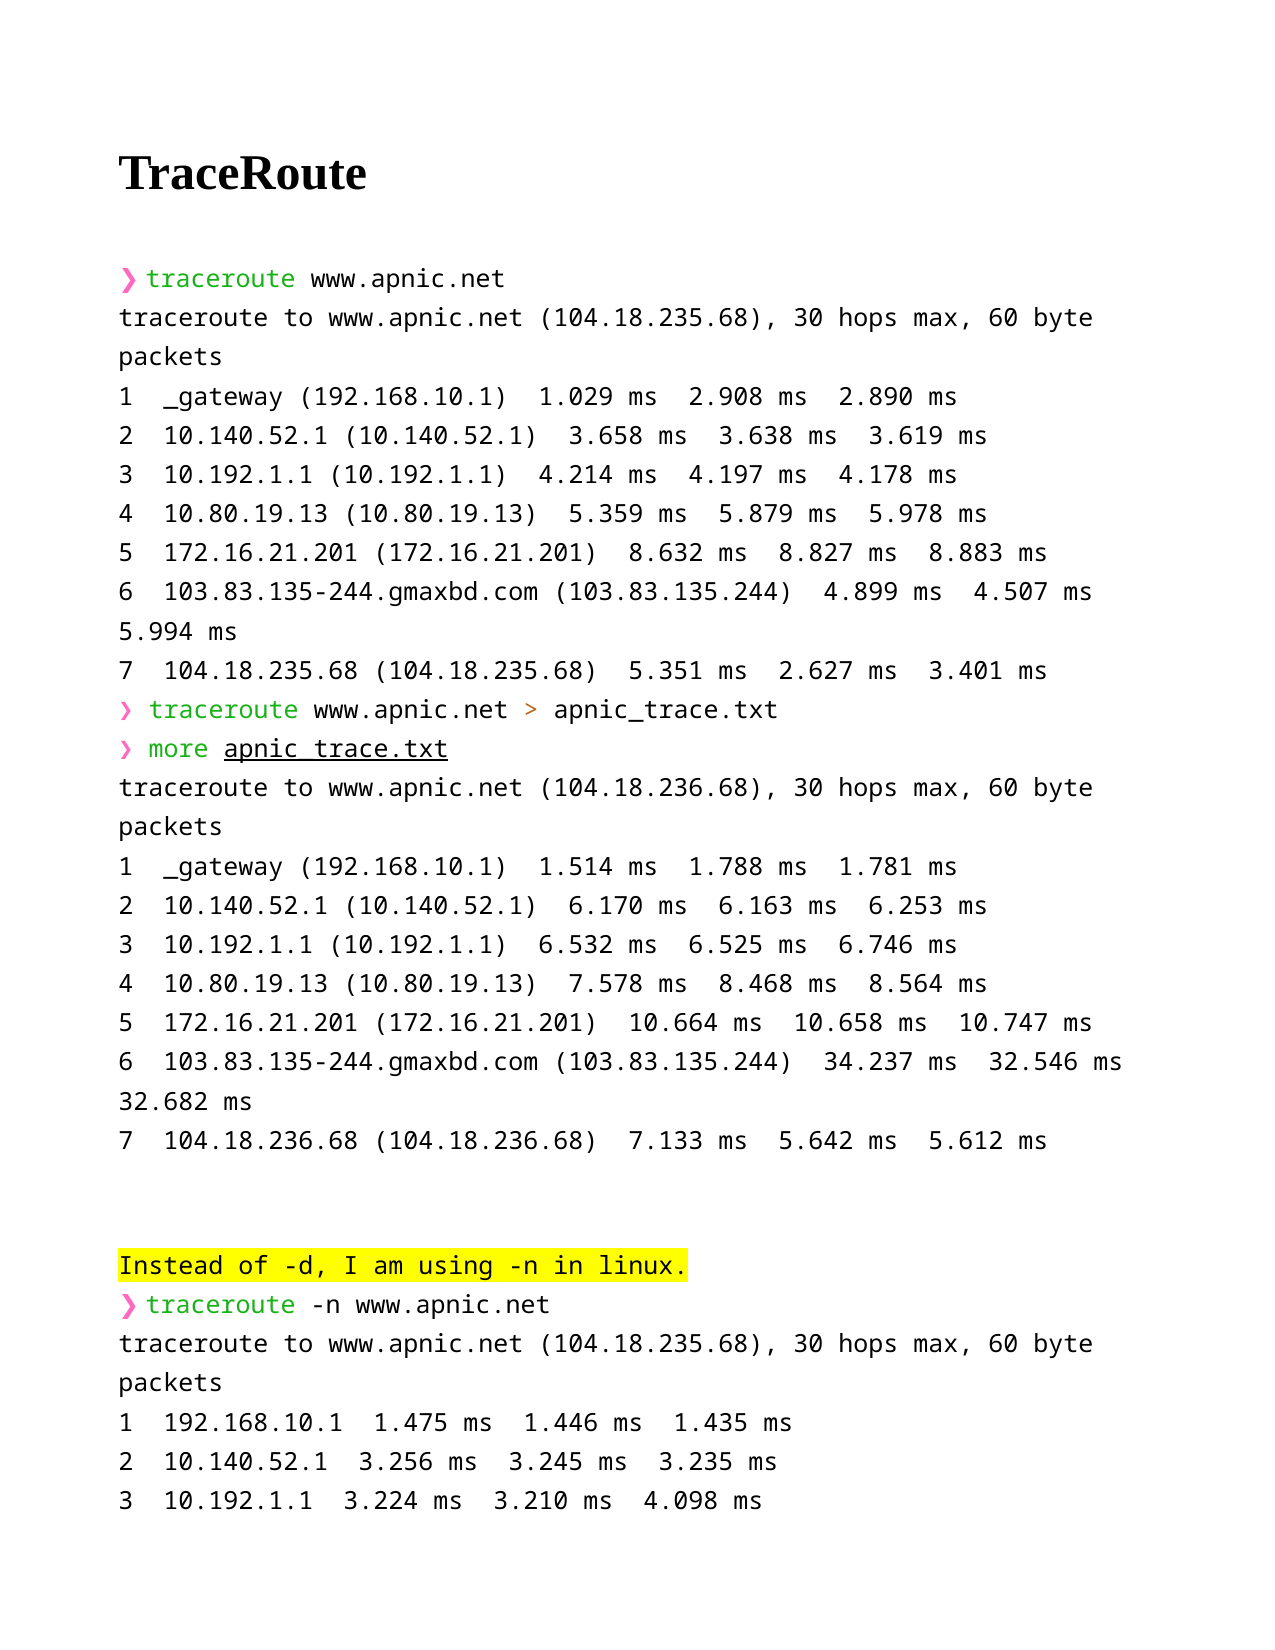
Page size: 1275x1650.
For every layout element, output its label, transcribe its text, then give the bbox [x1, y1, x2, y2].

text Instead of -d, I am using -n in linux. ❯ traceroute -n www.apnic.net traceroute to www.apnic.net (104.18.235.68), 30 hops max, 60 byte packets 1 192.168.10.1 1.475 ms 1.446 ms 1.435 ms 2 10.140.52.1 3.256 ms 3.245 ms 3.235 ms 3 10.192.1.1 3.224 ms 3.210 ms 4.098 ms [118, 1247, 1157, 1517]
text ❯ traceroute www.apnic.net traceroute to www.apnic.net (104.18.235.68), 30 hops max, 60 byte packets 1 _gateway (192.168.10.1) 1.029 ms 2.908 ms 2.890 ms 2 10.140.52.1 (10.140.52.1) 3.658 ms 3.638 ms 3.619 ms 3 10.192.1.1 (10.192.1.1) 4.214 ms 4.197 ms 4.178 ms 4 10.80.19.13 (10.80.19.13) 5.359 ms 5.879 ms 5.978 ms 5 172.16.21.201 (172.16.21.201) 8.632 ms 8.827 ms 8.883 ms 6 103.83.135-244.gmaxbd.com (103.83.135.244) 4.899 ms 4.507 ms 5.994 ms 7 104.18.235.68 (104.18.235.68) 5.351 ms 2.627 ms 3.401 ms ❯ traceroute www.apnic.net > apnic_trace.txt ❯ more apnic_trace.txt traceroute to www.apnic.net (104.18.236.68), 30 hops max, 60 byte packets 1 _gateway (192.168.10.1) 1.514 ms 1.788 ms 1.781 ms 2 10.140.52.1 (10.140.52.1) 6.170 ms 6.163 ms 6.253 ms 3 10.192.1.1 (10.192.1.1) 6.532 ms 6.525 ms 6.746 ms 4 10.80.19.13 (10.80.19.13) 7.578 ms 8.468 ms 8.564 ms 5 172.16.21.201 (172.16.21.201) 10.664 ms 10.658 ms 10.747 ms 6 103.83.135-244.gmaxbd.com (103.83.135.244) 34.237 ms 32.546 ms 32.682 ms 7 104.18.236.68 (104.18.236.68) 7.133 ms 5.642 ms 5.612 ms [118, 261, 1157, 1229]
subtitle TraceRoute [118, 143, 1157, 201]
